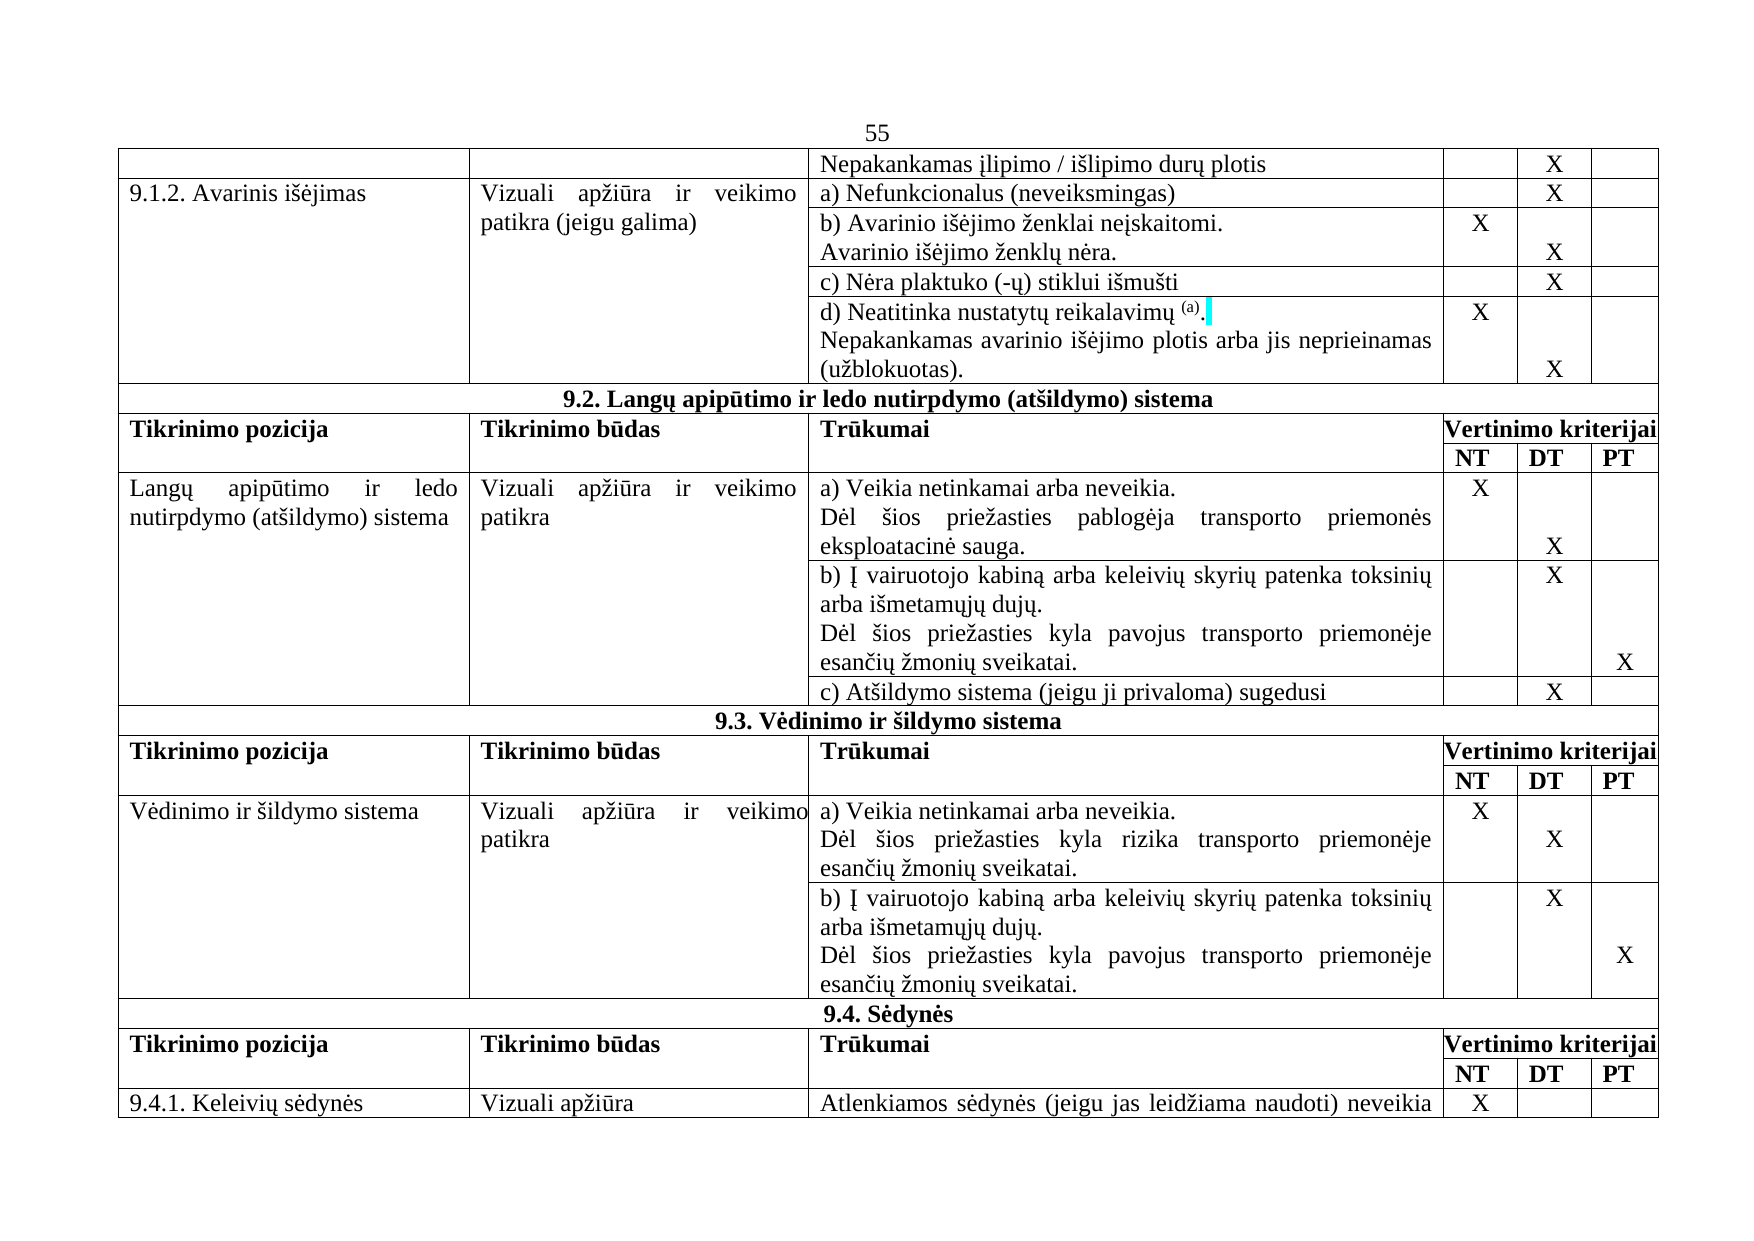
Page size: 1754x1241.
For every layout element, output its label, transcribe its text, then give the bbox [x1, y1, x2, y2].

table_cell DT [1518, 766, 1591, 795]
table_cell Tikrinimo būdas [470, 1029, 808, 1087]
table_cell [1592, 796, 1658, 882]
table_cell [1444, 883, 1517, 998]
table_cell [1592, 179, 1658, 207]
table_cell X [1518, 179, 1591, 207]
table_cell Langų apipūtimo ir ledo nutirpdymo (atšildymo) sistema [119, 473, 469, 705]
table_cell Vėdinimo ir šildymo sistema [119, 796, 469, 998]
table_cell Vizuali apžiūra [470, 1089, 808, 1117]
table_cell [1592, 677, 1658, 705]
table_cell Vizuali apžiūra ir veikimo patikra [470, 796, 808, 998]
table_cell X [1518, 473, 1591, 559]
table_cell 9.3. Vėdinimo ir šildymo sistema [119, 706, 1658, 735]
table_cell 9.2. Langų apipūtimo ir ledo nutirpdymo (atšildymo) sistema [119, 384, 1658, 413]
table_cell Vertinimo kriterijai [1444, 736, 1658, 765]
table_cell [470, 149, 808, 177]
table_cell X [1518, 267, 1591, 296]
table_cell X [1518, 883, 1591, 998]
table_cell [1592, 208, 1658, 266]
table_cell [1592, 267, 1658, 296]
table_cell Nepakankamas įlipimo / išlipimo durų plotis [809, 149, 1443, 177]
table_cell NT [1444, 1059, 1517, 1087]
table_cell X [1518, 208, 1591, 266]
table_cell [1444, 561, 1517, 676]
table_cell a) Nefunkcionalus (neveiksmingas) [809, 179, 1443, 207]
table_cell 9.1.2. Avarinis išėjimas [119, 179, 469, 383]
table_cell a) Veikia netinkamai arba neveikia. Dėl šios priežasties kyla rizika transporto priemonėje esančių žmonių sveikatai. [809, 796, 1443, 882]
table_cell [1444, 179, 1517, 207]
table_cell [1444, 267, 1517, 296]
table_cell X [1518, 561, 1591, 676]
table_cell Atlenkiamos sėdynės (jeigu jas leidžiama naudoti) neveikia [809, 1089, 1443, 1117]
table_cell Trūkumai [809, 736, 1443, 795]
table_cell [1518, 1089, 1591, 1117]
table_cell Vizuali apžiūra ir veikimo patikra [470, 473, 808, 705]
table_cell Vertinimo kriterijai [1444, 414, 1658, 442]
table_cell Tikrinimo būdas [470, 414, 808, 472]
table_cell Trūkumai [809, 414, 1443, 472]
table_cell c) Nėra plaktuko (-ų) stiklui išmušti [809, 267, 1443, 296]
table_cell X [1592, 883, 1658, 998]
table_cell X [1518, 796, 1591, 882]
table_cell X [1444, 1089, 1517, 1117]
table_cell [1444, 677, 1517, 705]
table_cell Vertinimo kriterijai [1444, 1029, 1658, 1058]
table_cell Tikrinimo būdas [470, 736, 808, 795]
table_cell [1592, 1089, 1658, 1117]
table_cell Tikrinimo pozicija [119, 736, 469, 795]
table_cell 9.4.1. Keleivių sėdynės [119, 1089, 469, 1117]
table_cell DT [1518, 444, 1591, 472]
table_cell b) Į vairuotojo kabiną arba keleivių skyrių patenka toksinių arba išmetamųjų dujų. Dėl šios priežasties kyla pavojus transporto priemonėje esančių žmonių sveikatai. [809, 561, 1443, 676]
table_cell X [1444, 796, 1517, 882]
table_cell X [1518, 297, 1591, 383]
table_cell X [1518, 149, 1591, 177]
table_cell b) Į vairuotojo kabiną arba keleivių skyrių patenka toksinių arba išmetamųjų dujų. Dėl šios priežasties kyla pavojus transporto priemonėje esančių žmonių sveikatai. [809, 883, 1443, 998]
table_cell [1592, 149, 1658, 177]
table_cell PT [1592, 444, 1658, 472]
table_cell [1444, 149, 1517, 177]
table_cell Trūkumai [809, 1029, 1443, 1087]
table_cell [1592, 473, 1658, 559]
table_cell X [1444, 208, 1517, 266]
table_cell PT [1592, 766, 1658, 795]
table_cell d) Neatitinka nustatytų reikalavimų (a). Nepakankamas avarinio išėjimo plotis arba jis neprieinamas (užblokuotas). [809, 297, 1443, 383]
table_cell PT [1592, 1059, 1658, 1087]
table_cell a) Veikia netinkamai arba neveikia. Dėl šios priežasties pablogėja transporto priemonės eksploatacinė sauga. [809, 473, 1443, 559]
table_cell NT [1444, 766, 1517, 795]
table_cell b) Avarinio išėjimo ženklai neįskaitomi. Avarinio išėjimo ženklų nėra. [809, 208, 1443, 266]
table_cell NT [1444, 444, 1517, 472]
table_cell Tikrinimo pozicija [119, 1029, 469, 1087]
table_cell Tikrinimo pozicija [119, 414, 469, 472]
table_cell X [1518, 677, 1591, 705]
table_cell [1592, 297, 1658, 383]
table_cell DT [1518, 1059, 1591, 1087]
table_cell [119, 149, 469, 177]
table_cell X [1444, 473, 1517, 559]
table_cell Vizuali apžiūra ir veikimo patikra (jeigu galima) [470, 179, 808, 383]
table_cell c) Atšildymo sistema (jeigu ji privaloma) sugedusi [809, 677, 1443, 705]
table_cell X [1592, 561, 1658, 676]
table_cell 9.4. Sėdynės [119, 999, 1658, 1028]
table_cell X [1444, 297, 1517, 383]
